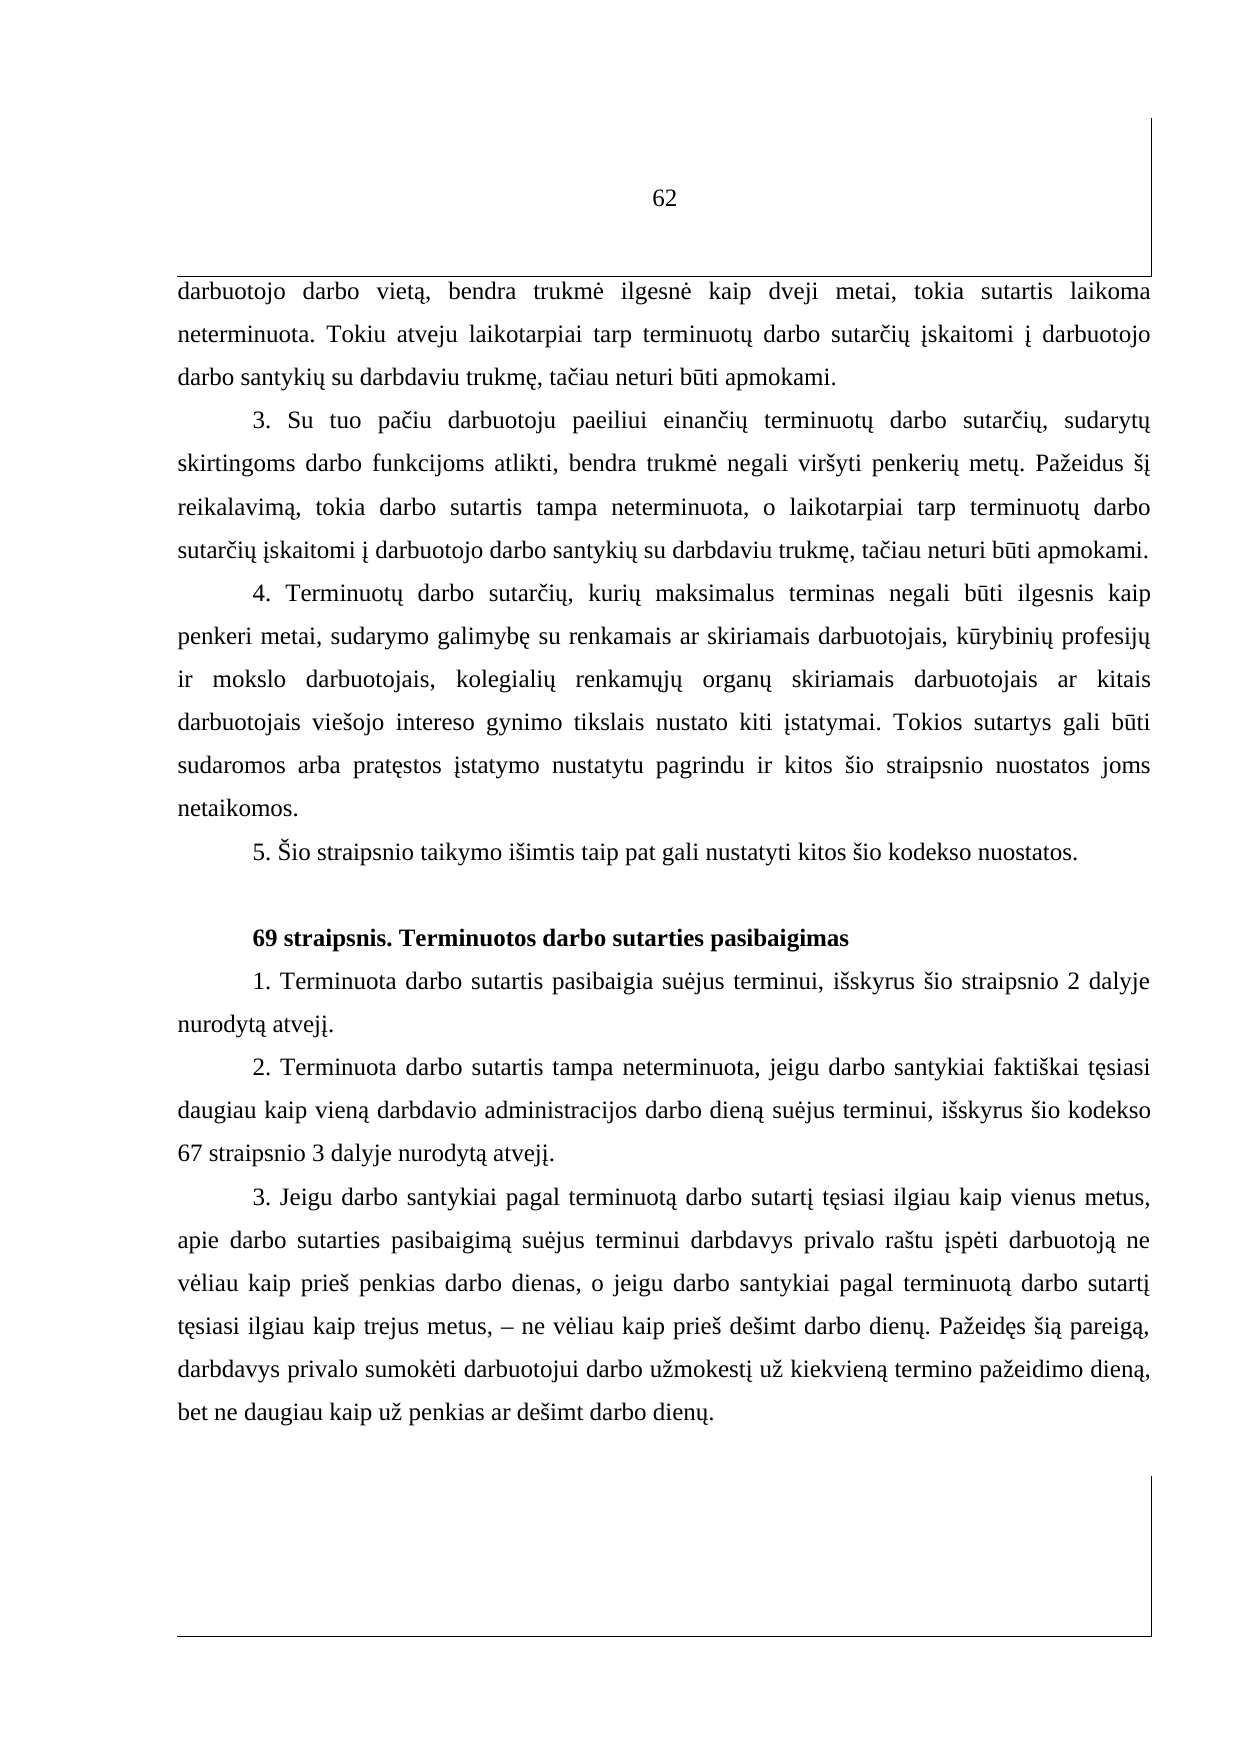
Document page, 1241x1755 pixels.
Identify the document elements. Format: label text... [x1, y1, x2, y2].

text 3. Su tuo pačiu darbuotoju paeiliui einančių terminuotų darbo sutarčių, sudarytų skirtingoms darbo funkcijoms atlikti, bendra trukmė negali viršyti penkerių metų. Pažeidus šį reikalavimą, tokia darbo sutartis tampa neterminuota, o laikotarpiai tarp terminuotų darbo sutarčių įskaitomi į darbuotojo darbo santykių su darbdaviu trukmę, tačiau neturi būti apmokami. [177, 405, 1152, 563]
text 1. Terminuota darbo sutartis pasibaigia suėjus terminui, išskyrus šio straipsnio 2 dalyje nurodytą atvejį. [177, 966, 1152, 1038]
text 4. Terminuotų darbo sutarčių, kurių maksimalus terminas negali būti ilgesnis kaip penkeri metai, sudarymo galimybę su renkamais ar skiriamais darbuotojais, kūrybinių profesijų ir mokslo darbuotojais, kolegialių renkamųjų organų skiriamais darbuotojais ar kitais darbuotojais viešojo intereso gynimo tikslais nustato kiti įstatymai. Tokios sutartys gali būti sudaromos arba pratęstos įstatymo nustatytu pagrindu ir kitos šio straipsnio nuostatos joms netaikomos. [177, 578, 1152, 822]
text 3. Jeigu darbo santykiai pagal terminuotą darbo sutartį tęsiasi ilgiau kaip vienus metus, apie darbo sutarties pasibaigimą suėjus terminui darbdavys privalo raštu įspėti darbuotoją ne vėliau kaip prieš penkias darbo dienas, o jeigu darbo santykiai pagal terminuotą darbo sutartį tęsiasi ilgiau kaip trejus metus, – ne vėliau kaip prieš dešimt darbo dienų. Pažeidęs šią pareigą, darbdavys privalo sumokėti darbuotojui darbo užmokestį už kiekvieną termino pažeidimo dieną, bet ne daugiau kaip už penkias ar dešimt darbo dienų. [177, 1182, 1152, 1426]
text 69 straipsnis. Terminuotos darbo sutarties pasibaigimas [177, 923, 1152, 952]
text 5. Šio straipsnio taikymo išimtis taip pat gali nustatyti kitos šio kodekso nuostatos. [177, 837, 1152, 865]
text 2. Terminuota darbo sutartis tampa neterminuota, jeigu darbo santykiai faktiškai tęsiasi daugiau kaip vieną darbdavio administracijos darbo dieną suėjus terminui, išskyrus šio kodekso 67 straipsnio 3 dalyje nurodytą atvejį. [177, 1052, 1152, 1167]
text darbuotojo darbo vietą, bendra trukmė ilgesnė kaip dveji metai, tokia sutartis laikoma neterminuota. Tokiu atveju laikotarpiai tarp terminuotų darbo sutarčių įskaitomi į darbuotojo darbo santykių su darbdaviu trukmę, tačiau neturi būti apmokami. [177, 276, 1152, 391]
